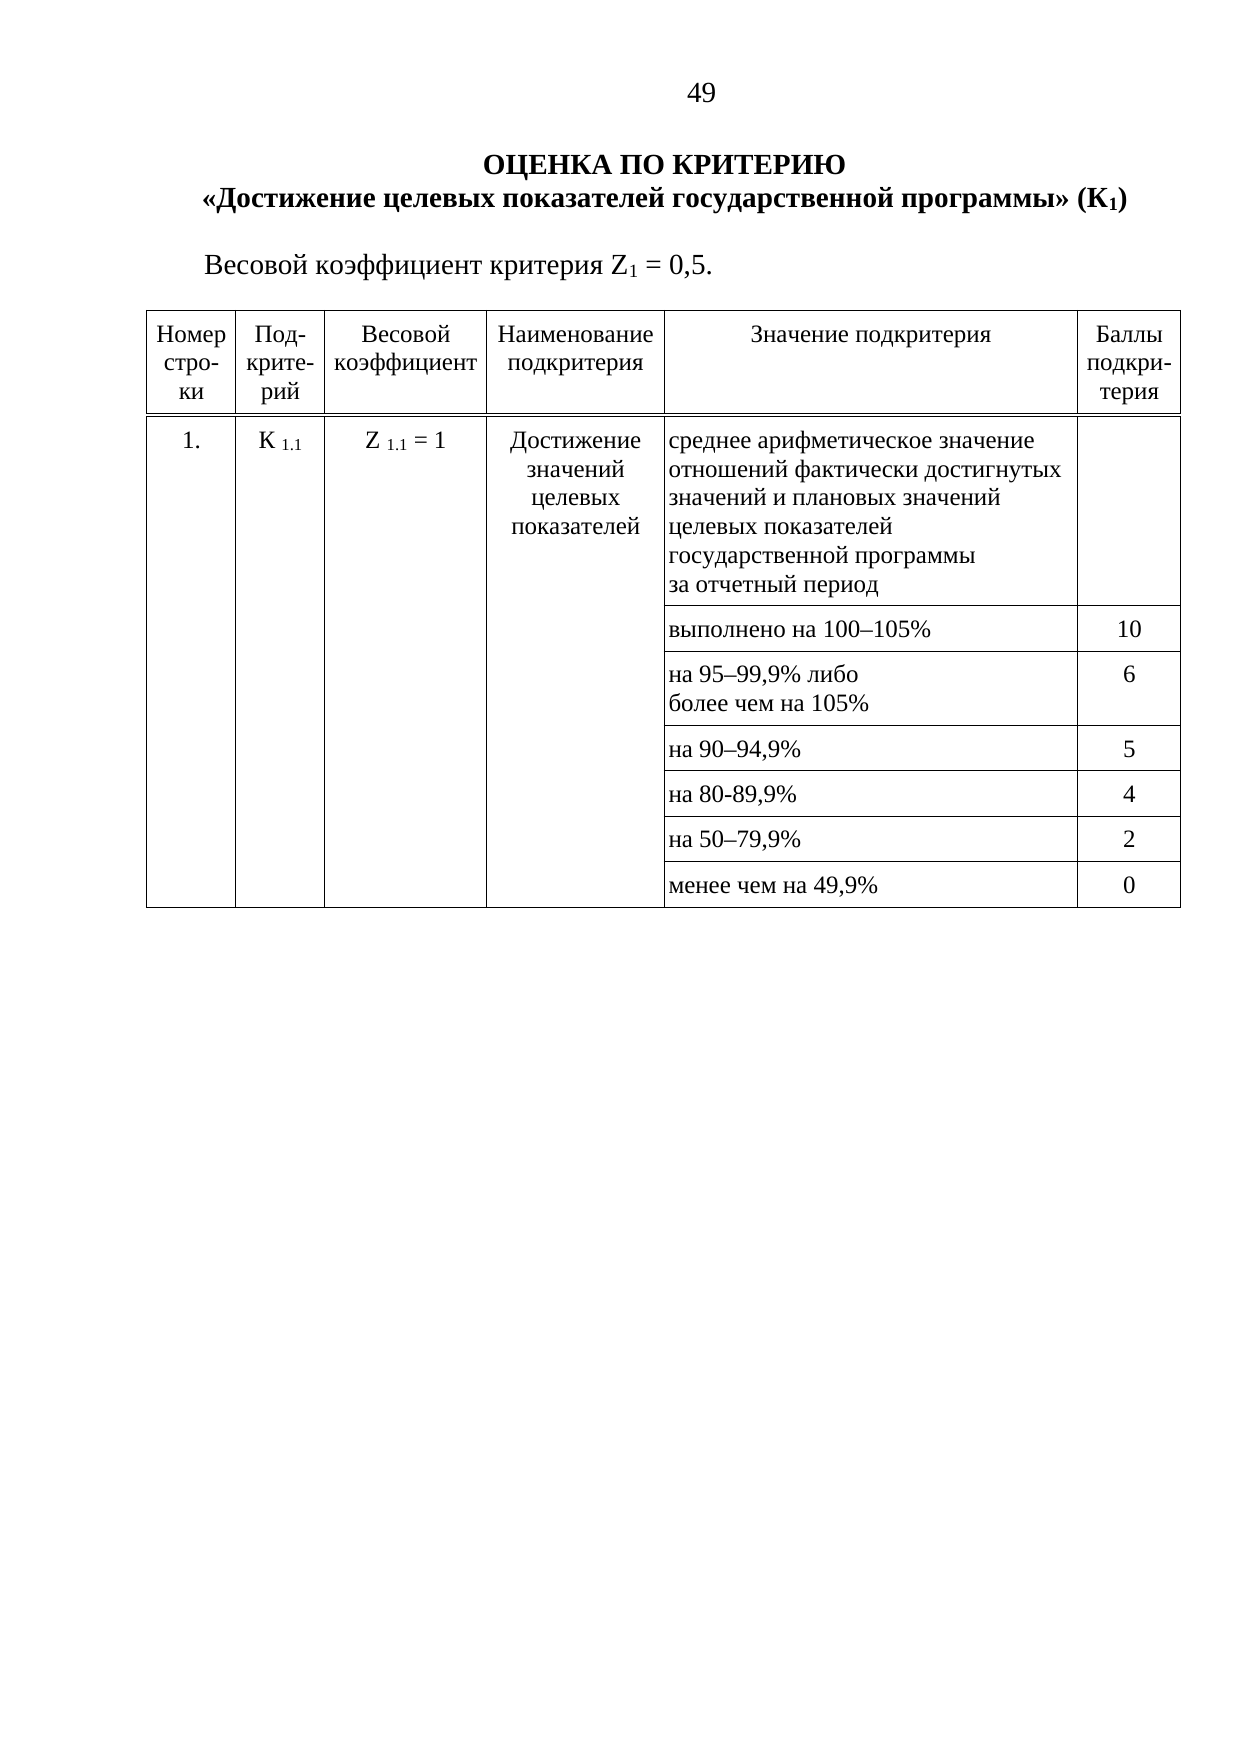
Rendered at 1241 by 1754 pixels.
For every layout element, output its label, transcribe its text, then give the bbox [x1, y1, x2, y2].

text ОЦЕНКА ПО КРИТЕРИЮ [148, 147, 1181, 180]
table_header Наименование подкритерия [487, 311, 664, 413]
table_header среднее арифметическое значение отношений фактически достигнутых значений и плановых значений целевых показателей государственной программы за отчетный период [665, 417, 1077, 605]
table_cell на 50–79,9% [665, 817, 1077, 861]
table_header Достижение значений целевых показателей [487, 417, 664, 907]
table_cell 10 [1078, 606, 1180, 651]
table_cell 5 [1078, 726, 1180, 770]
table_header Баллы подкри-терия [1078, 311, 1180, 413]
table_cell 4 [1078, 771, 1180, 816]
text Весовой коэффициент критерия Z1 = 0,5. [148, 247, 1181, 281]
table_cell 2 [1078, 817, 1180, 861]
table_header 1. [147, 417, 235, 907]
table_cell выполнено на 100–105% [665, 606, 1077, 651]
table_header Значение подкритерия [665, 311, 1077, 413]
table_cell менее чем на 49,9% [665, 862, 1077, 907]
table_cell на 95–99,9% либо более чем на 105% [665, 652, 1077, 725]
table_header Под- крите- рий [236, 311, 324, 413]
text «Достижение целевых показателей государственной программы» (К1) [148, 180, 1181, 214]
table_header К 1.1 [236, 417, 324, 907]
table_cell на 90–94,9% [665, 726, 1077, 770]
table_header [1078, 417, 1180, 605]
table_header Весовой коэффициент [325, 311, 486, 413]
table_cell 0 [1078, 862, 1180, 907]
table_header Номер стро- ки [147, 311, 235, 413]
table_cell 6 [1078, 652, 1180, 725]
table_header Z 1.1 = 1 [325, 417, 486, 907]
table_cell на 80-89,9% [665, 771, 1077, 816]
